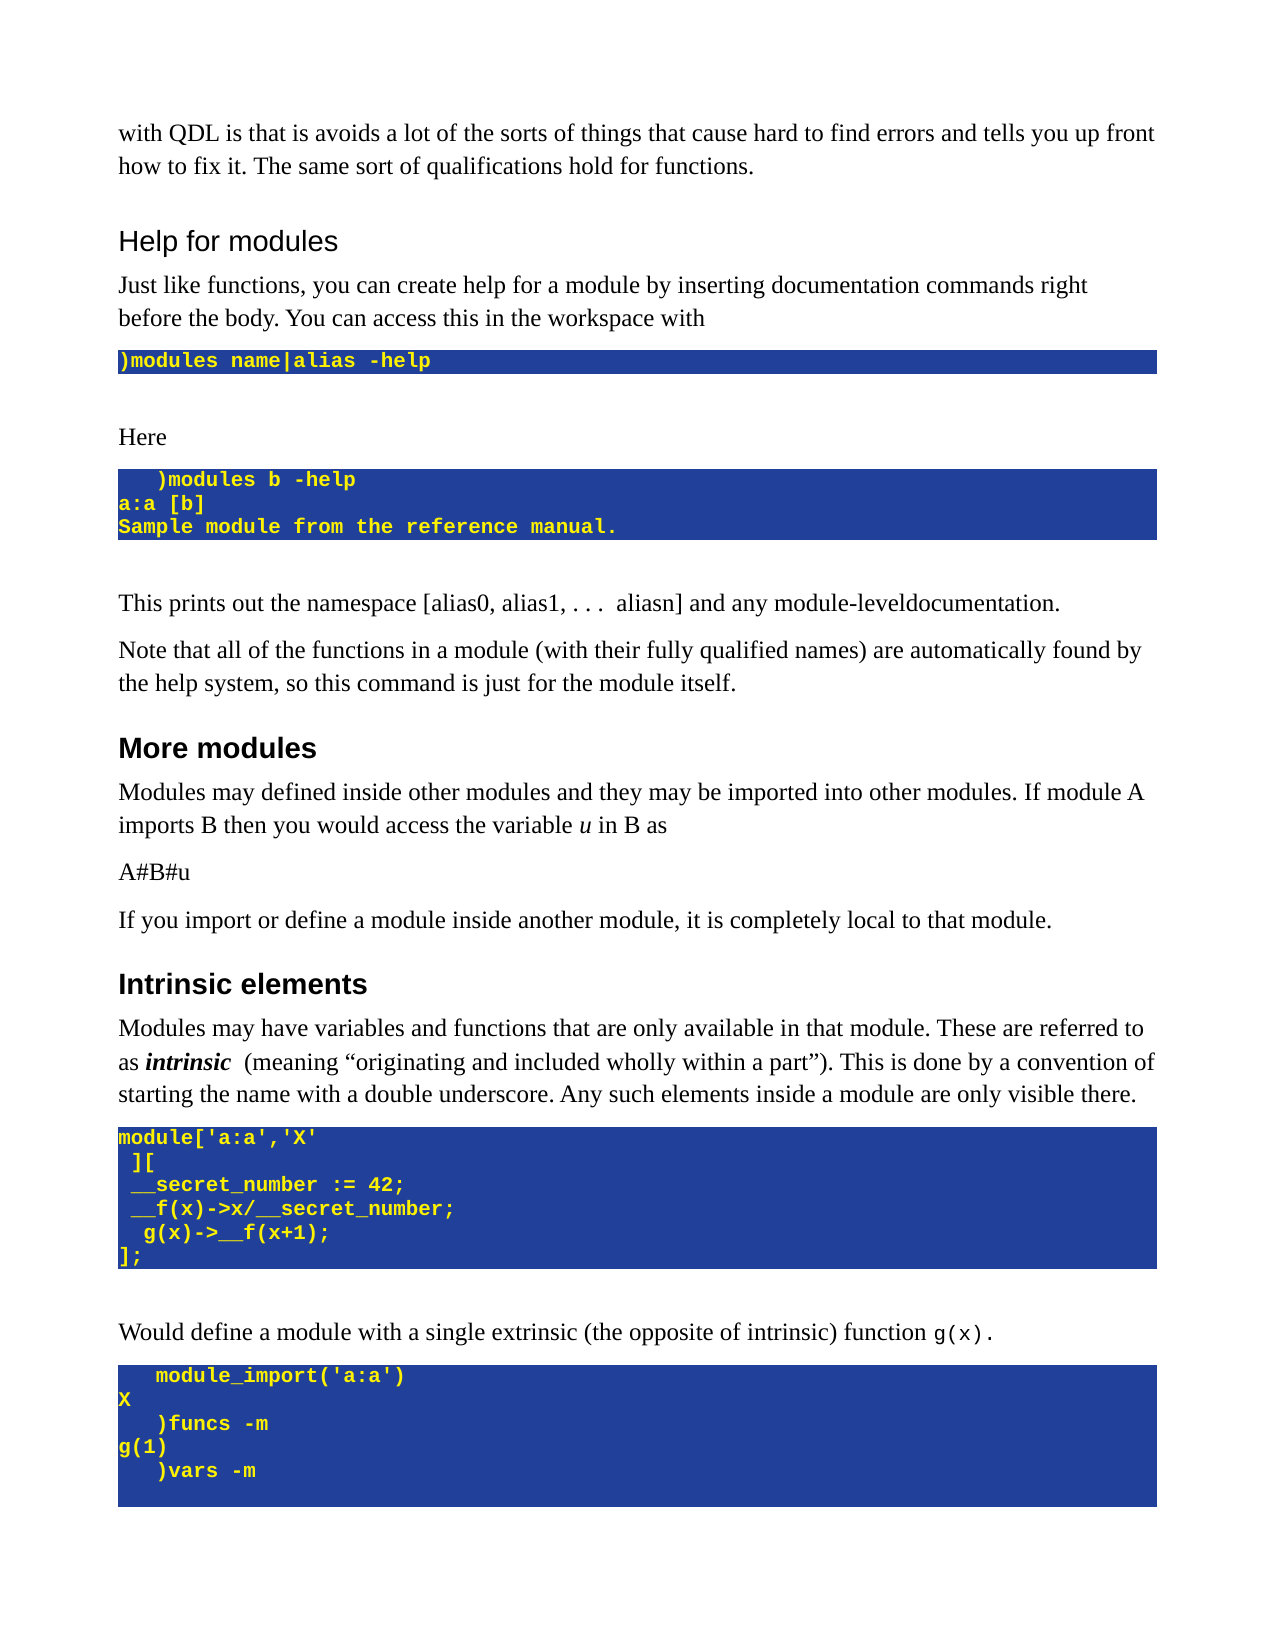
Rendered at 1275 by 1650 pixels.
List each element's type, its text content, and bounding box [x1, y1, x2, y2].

text Modules may defined inside other modules and they may be imported into other modules. If module A imports B then you would access the variable u in B as [118, 777, 1157, 839]
subtitle Help for modules [118, 224, 1157, 257]
text A#B#u [118, 857, 1157, 886]
text If you import or define a module inside another module, it is completely local to that module. [118, 905, 1157, 934]
text ][ [118, 1151, 1157, 1174]
text Would define a module with a single extrinsic (the opposite of intrinsic) function g(x). [118, 1317, 1157, 1346]
text )modules name|alias -help [118, 350, 1157, 374]
subtitle More modules [118, 731, 1157, 764]
text Sample module from the reference manual. [118, 517, 1157, 540]
text a:a [b] [118, 493, 1157, 517]
text This prints out the namespace [alias0, alias1, . . . aliasn] and any module-leveldocumentation. [118, 588, 1157, 617]
text __secret_number := 42; [118, 1174, 1157, 1198]
text with QDL is that is avoids a lot of the sorts of things that cause hard to find errors and tells you up front how to fix it. The same sort of qualifications hold for functions. [118, 118, 1157, 180]
text module['a:a','X' [118, 1127, 1157, 1151]
text __f(x)->x/__secret_number; [118, 1198, 1157, 1222]
text Here [118, 422, 1157, 450]
text )modules b -help [118, 469, 1157, 493]
text ]; [118, 1245, 1157, 1269]
text Modules may have variables and functions that are only available in that module. These are referred to as intrinsic (meaning “originating and included wholly within a part”). This is done by a convention of starting the name with a double underscore. Any such elements inside a module are only visible there. [118, 1013, 1157, 1108]
text )funcs -m [118, 1412, 1157, 1436]
text g(x)->__f(x+1); [118, 1222, 1157, 1245]
text g(1) [118, 1436, 1157, 1460]
text module_import('a:a') [118, 1365, 1157, 1389]
text Just like functions, you can create help for a module by inserting documentation commands right before the body. You can access this in the workspace with [118, 270, 1157, 332]
text )vars -m [118, 1460, 1157, 1483]
subtitle Intrinsic elements [118, 967, 1157, 1001]
text Note that all of the functions in a module (with their fully qualified names) are automatically found by the help system, so this command is just for the module itself. [118, 635, 1157, 697]
text X [118, 1389, 1157, 1412]
